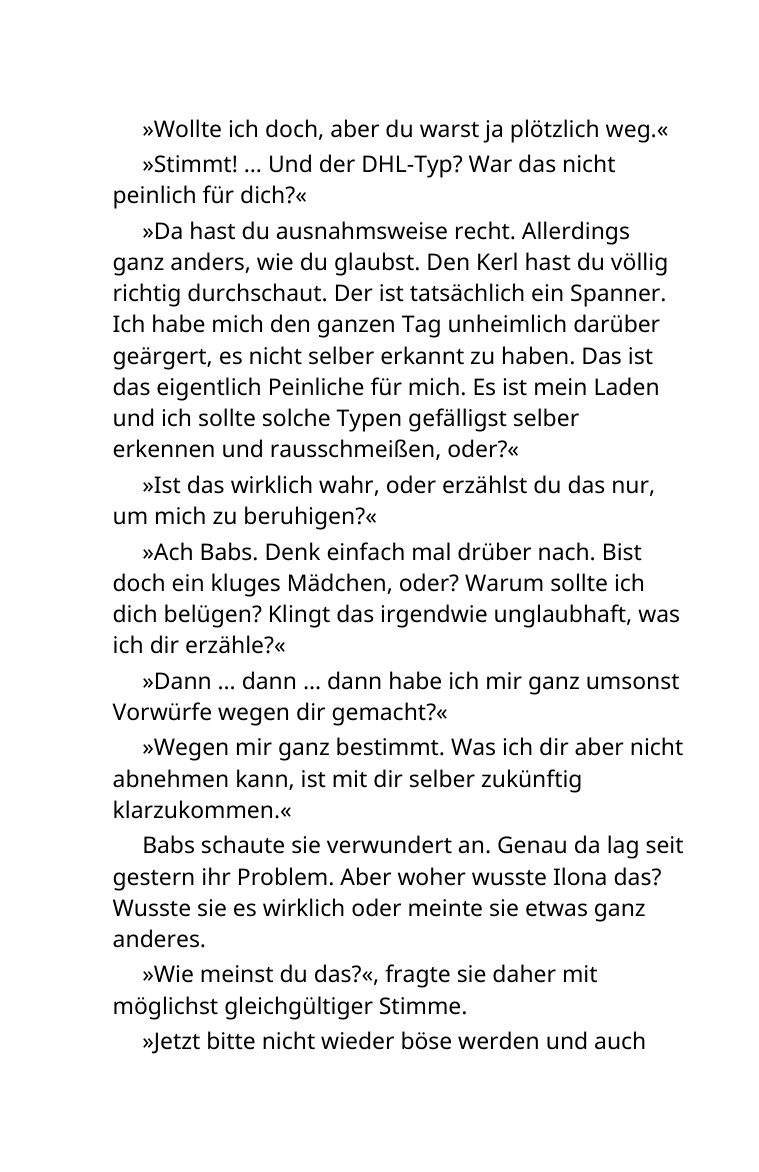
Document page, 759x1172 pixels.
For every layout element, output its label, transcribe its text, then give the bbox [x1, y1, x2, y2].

text »Ist das wirklich wahr, oder erzählst du das nur, um mich zu beruhigen?« [112, 469, 684, 531]
text »Wie meinst du das?«, fragte sie daher mit möglichst gleichgültiger Stimme. [112, 958, 684, 1021]
text »Stimmt! … Und der DHL-Typ? War das nicht peinlich für dich?« [112, 148, 684, 210]
text Babs schaute sie verwundert an. Genau da lag seit gestern ihr Problem. Aber woher wusste Ilona das? Wusste sie es wirklich oder meinte sie etwas ganz anderes. [112, 829, 684, 954]
text »Da hast du ausnahmsweise recht. Allerdings ganz anders, wie du glaubst. Den Kerl hast du völlig richtig durchschaut. Der ist tatsächlich ein Spanner. Ich habe mich den ganzen Tag unheimlich darüber geärgert, es nicht selber erkannt zu haben. Das ist das eigentlich Peinliche für mich. Es ist mein Laden und ich sollte solche Typen gefälligst selber erkennen und rausschmeißen, oder?« [112, 214, 684, 464]
text »Jetzt bitte nicht wieder böse werden und auch [112, 1025, 684, 1056]
text »Wollte ich doch, aber du warst ja plötzlich weg.« [112, 112, 684, 144]
text »Dann … dann … dann habe ich mir ganz umsonst Vorwürfe wegen dir gemacht?« [112, 664, 684, 727]
text »Ach Babs. Denk einfach mal drüber nach. Bist doch ein kluges Mädchen, oder? Warum sollte ich dich belügen? Klingt das irgendwie unglaubhaft, was ich dir erzähle?« [112, 535, 684, 660]
text »Wegen mir ganz bestimmt. Was ich dir aber nicht abnehmen kann, ist mit dir selber zukünftig klarzukommen.« [112, 731, 684, 825]
